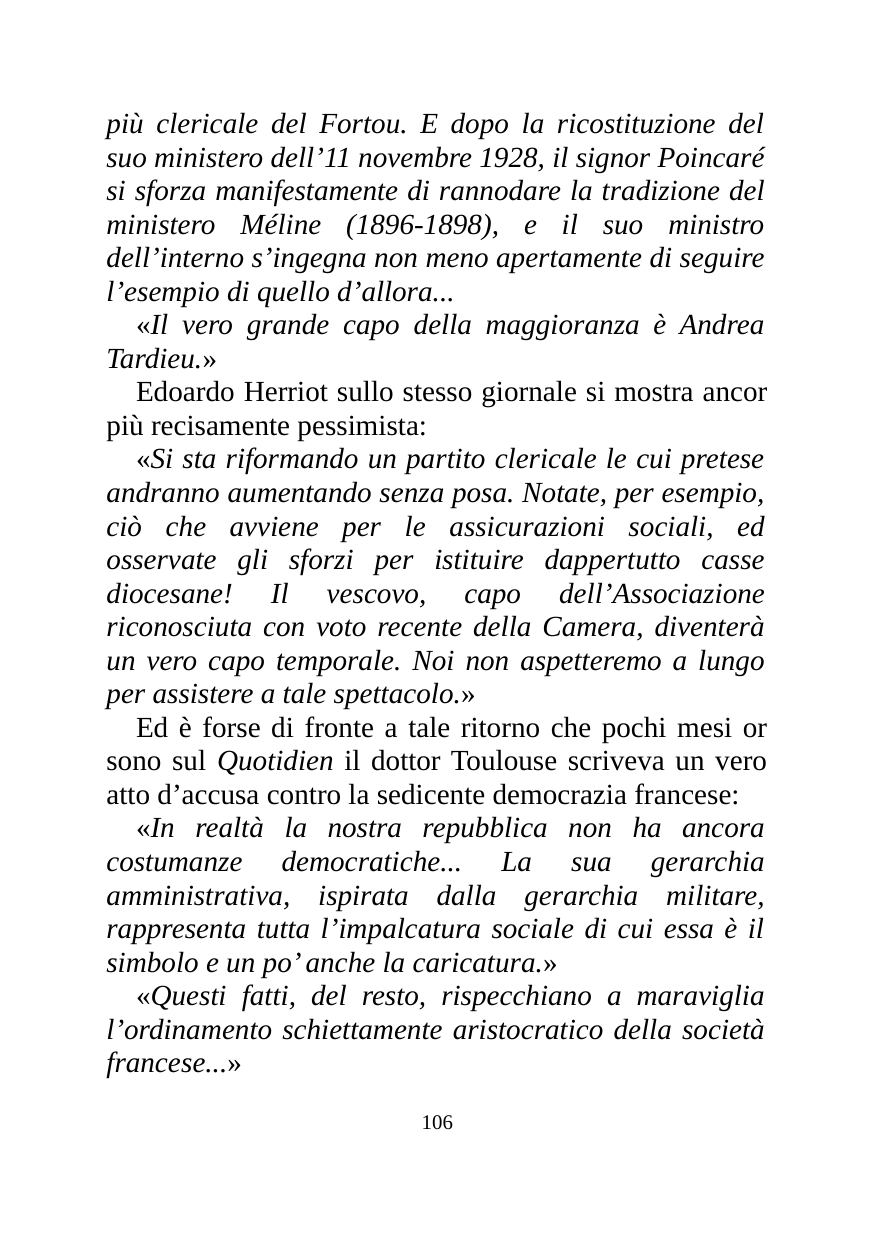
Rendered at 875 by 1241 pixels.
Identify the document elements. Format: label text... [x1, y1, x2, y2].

text Ed è forse di fronte a tale ritorno che pochi mesi or sono sul Quotidien il dottor Toulouse scriveva un vero atto d’accusa contro la sedicente democrazia francese: [106, 710, 768, 811]
text «Il vero grande capo della maggioranza è Andrea Tardieu.» [106, 307, 768, 374]
text «Questi fatti, del resto, rispecchiano a maraviglia l’ordinamento schiettamente aristocratico della società francese...» [106, 978, 768, 1079]
text «Si sta riformando un partito clericale le cui pretese andranno aumentando senza posa. Notate, per esempio, ciò che avviene per le assicurazioni sociali, ed osservate gli sforzi per istituire dappertutto casse diocesane! Il vescovo, capo dell’Associazione riconosciuta con voto recente della Camera, diventerà un vero capo temporale. Noi non aspetteremo a lungo per assistere a tale spettacolo.» [106, 442, 768, 710]
text «In realtà la nostra repubblica non ha ancora costumanze democratiche... La sua gerarchia amministrativa, ispirata dalla gerarchia militare, rappresenta tutta l’impalcatura sociale di cui essa è il simbolo e un po’ anche la caricatura.» [106, 811, 768, 978]
text Edoardo Herriot sullo stesso giornale si mostra ancor più recisamente pessimista: [106, 374, 768, 442]
text più clericale del Fortou. E dopo la ricostituzione del suo ministero dell’11 novembre 1928, il signor Poincaré si sforza manifestamente di rannodare la tradizione del ministero Méline (1896-1898), e il suo ministro dell’interno s’ingegna non meno apertamente di seguire l’esempio di quello d’allora... [106, 106, 768, 307]
